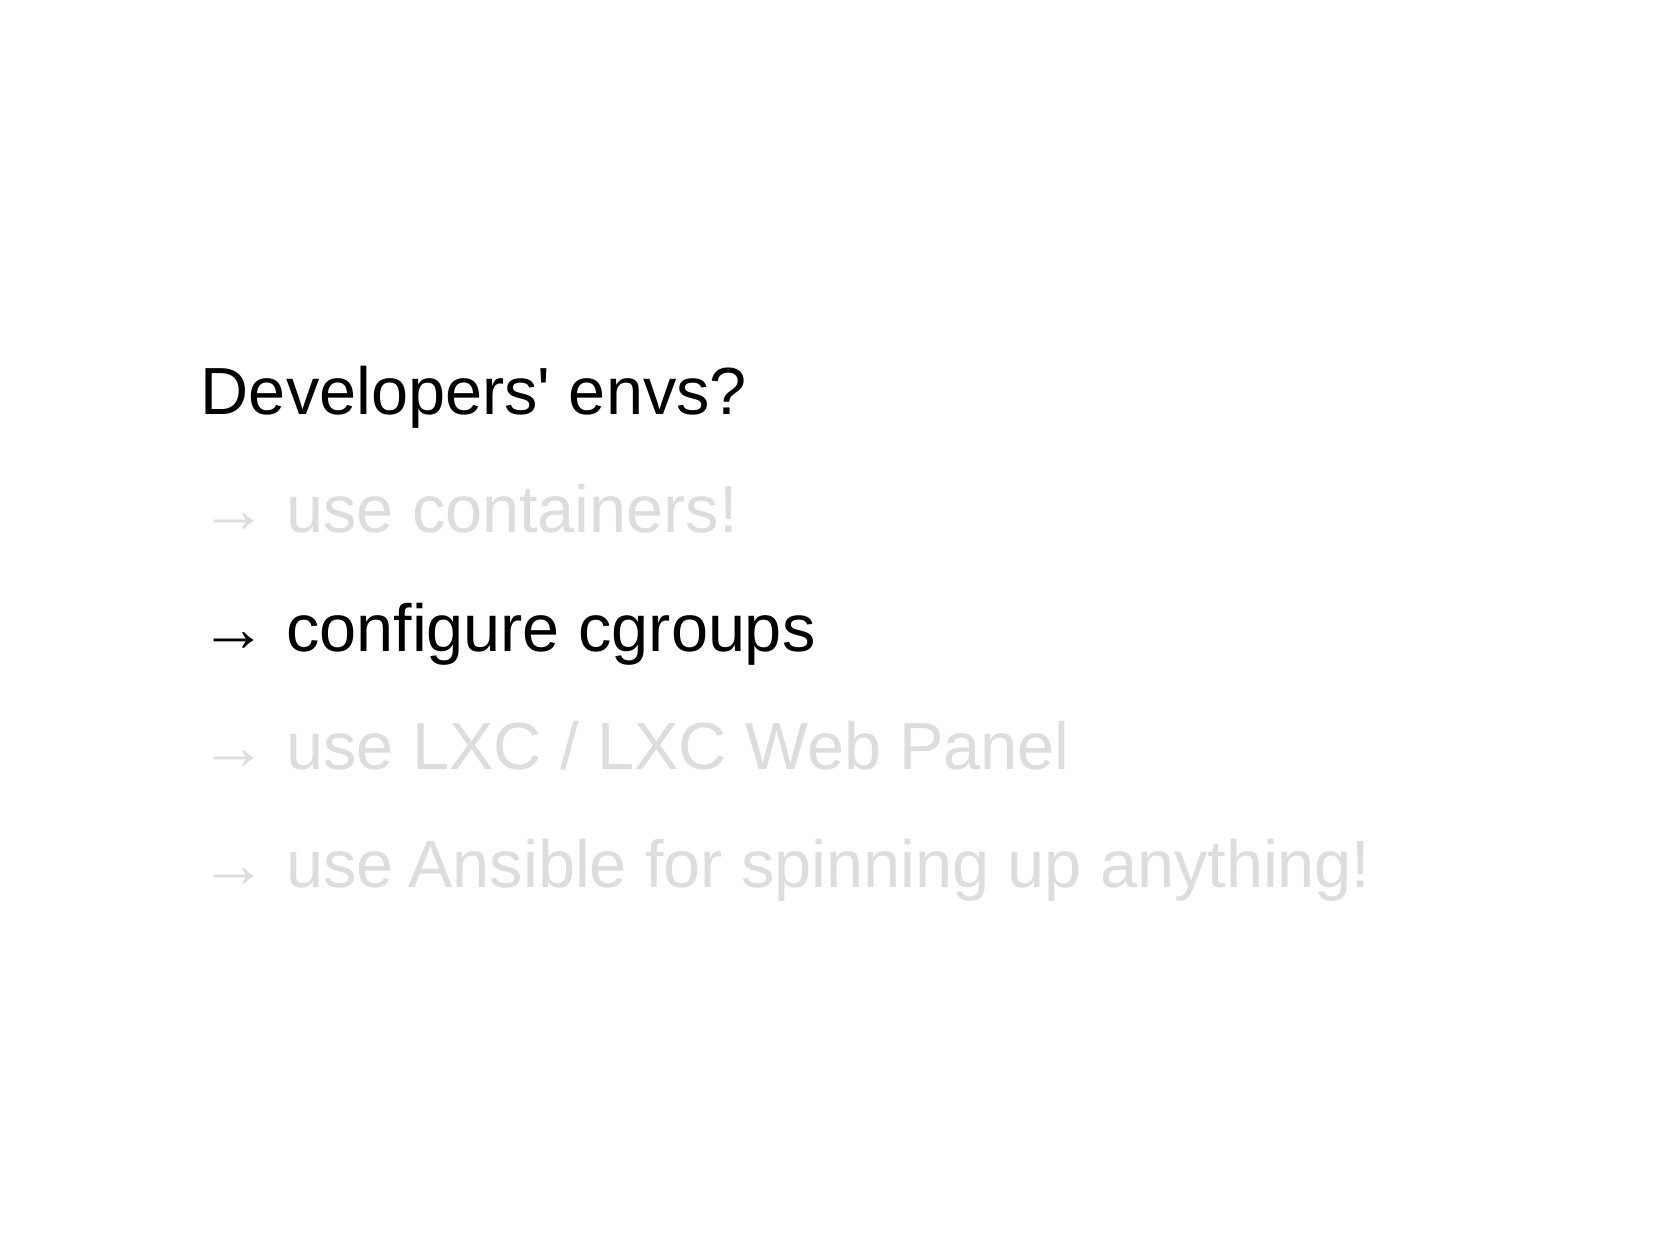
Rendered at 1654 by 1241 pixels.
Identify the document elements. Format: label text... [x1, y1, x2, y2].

text_box Developers' envs? → use containers! → configure cgroups → use LXC / LXC Web Panel → use Ansible for spinning up anything! [186, 309, 1654, 991]
